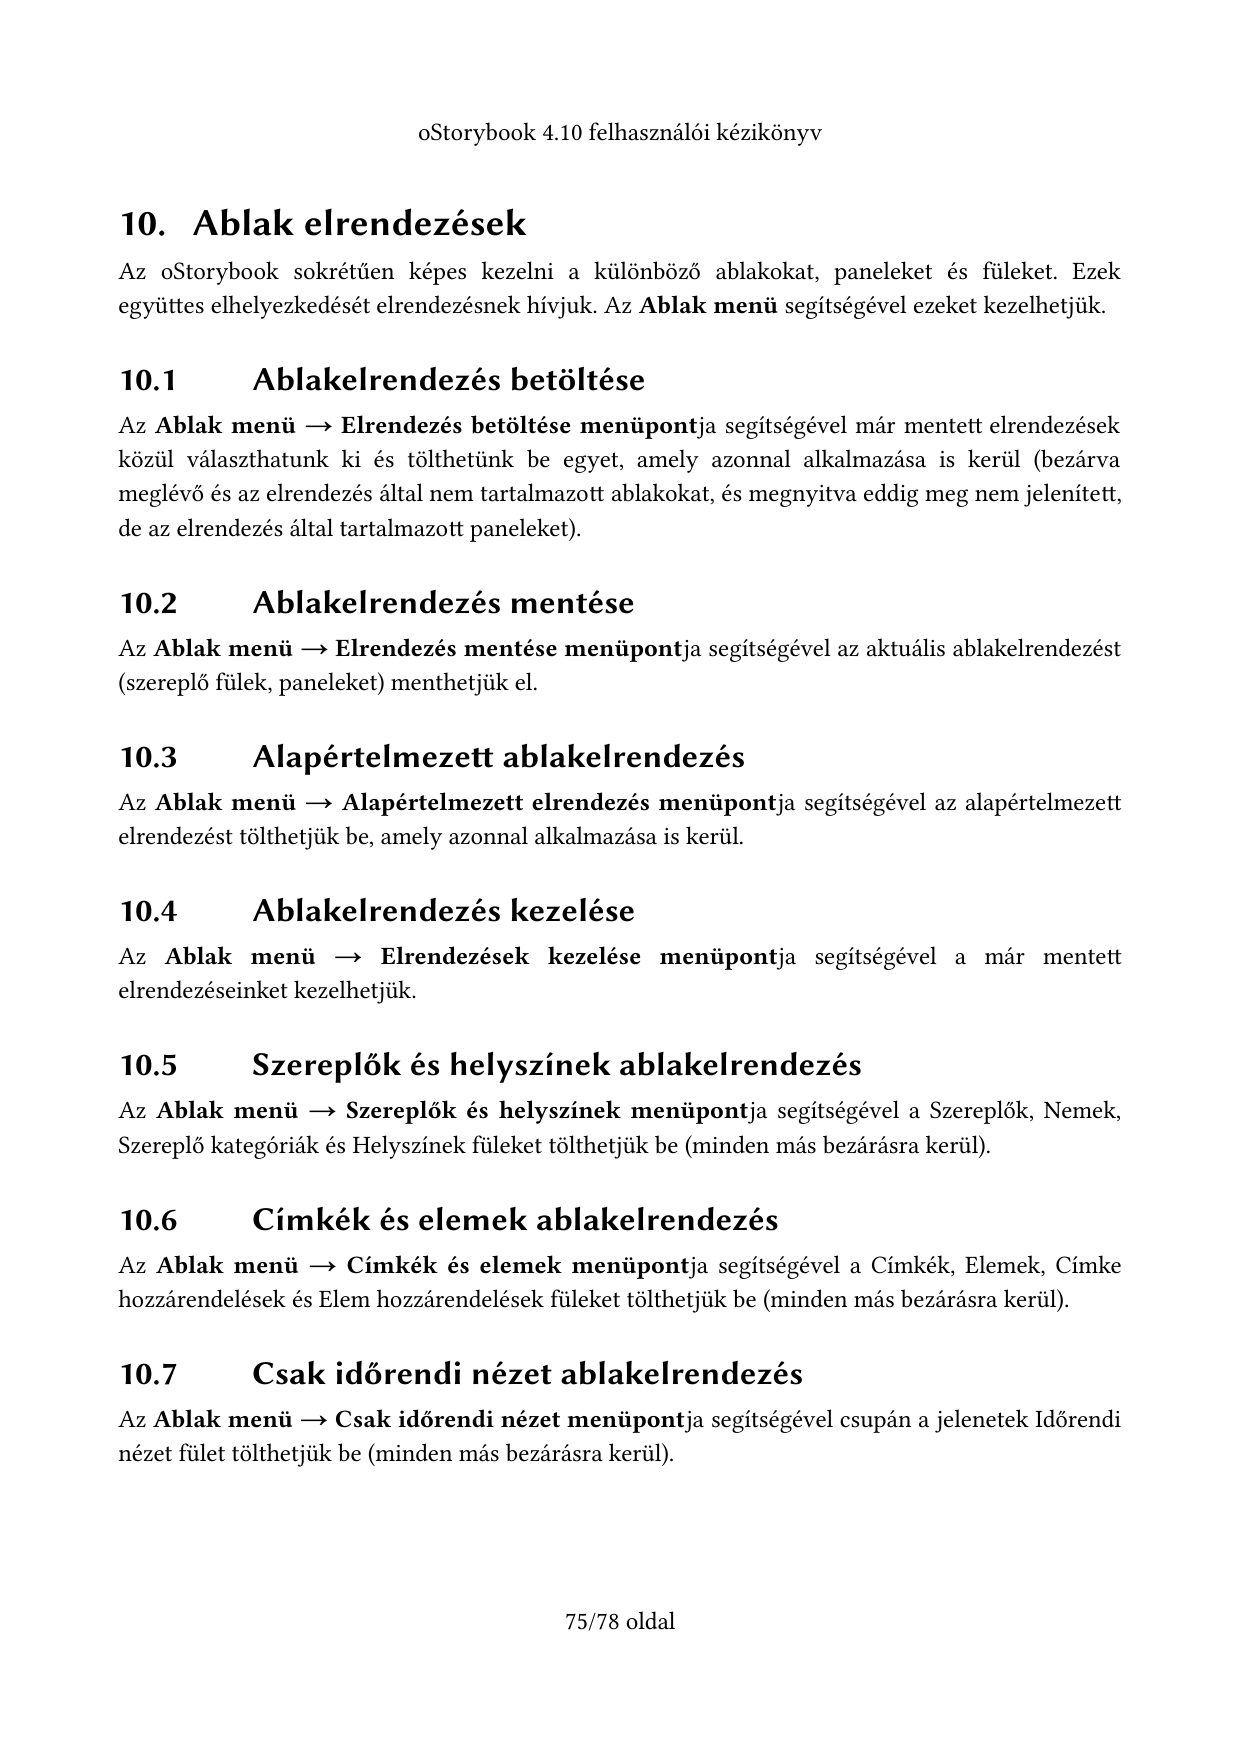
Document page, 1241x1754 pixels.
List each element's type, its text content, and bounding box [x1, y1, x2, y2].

text Az Ablak menü → Elrendezés mentése menüpontja segítségével az aktuális ablakelrendezést (szereplő fülek, paneleket) menthetjük el. [118, 634, 1122, 696]
subtitle Szereplők és helyszínek ablakelrendezés [118, 1046, 1122, 1084]
text Az oStorybook sokrétűen képes kezelni a különböző ablakokat, paneleket és füleket. Ezek együttes elhelyezkedését elrendezésnek hívjuk. Az Ablak menü segítségével ezeket kezelhetjük. [118, 257, 1122, 319]
text Az Ablak menü → Elrendezés betöltése menüpontja segítségével már mentett elrendezések közül választhatunk ki és tölthetünk be egyet, amely azonnal alkalmazása is kerül (bezárva meglévő és az elrendezés által nem tartalmazott ablakokat, és megnyitva eddig meg nem jelenített, de az elrendezés által tartalmazott paneleket). [118, 411, 1122, 542]
text Az Ablak menü → Címkék és elemek menüpontja segítségével a Címkék, Elemek, Címke hozzárendelések és Elem hozzárendelések füleket tölthetjük be (minden más bezárásra kerül). [118, 1251, 1122, 1313]
subtitle Ablak elrendezések [118, 201, 1122, 244]
subtitle Csak időrendi nézet ablakelrendezés [118, 1354, 1122, 1393]
text Az Ablak menü → Elrendezések kezelése menüpontja segítségével a már mentett elrendezéseinket kezelhetjük. [118, 942, 1122, 1005]
subtitle Ablakelrendezés kezelése [118, 892, 1122, 930]
text Az Ablak menü → Szereplők és helyszínek menüpontja segítségével a Szereplők, Nemek, Szereplő kategóriák és Helyszínek füleket tölthetjük be (minden más bezárásra kerül). [118, 1097, 1122, 1159]
subtitle Ablakelrendezés mentése [118, 583, 1122, 621]
text Az Ablak menü → Csak időrendi nézet menüpontja segítségével csupán a jelenetek Időrendi nézet fület tölthetjük be (minden más bezárásra kerül). [118, 1405, 1122, 1468]
subtitle Címkék és elemek ablakelrendezés [118, 1200, 1122, 1238]
subtitle Ablakelrendezés betöltése [118, 361, 1122, 399]
subtitle Alapértelmezett ablakelrendezés [118, 737, 1122, 776]
text Az Ablak menü → Alapértelmezett elrendezés menüpontja segítségével az alapértelmezett elrendezést tölthetjük be, amely azonnal alkalmazása is kerül. [118, 788, 1122, 851]
